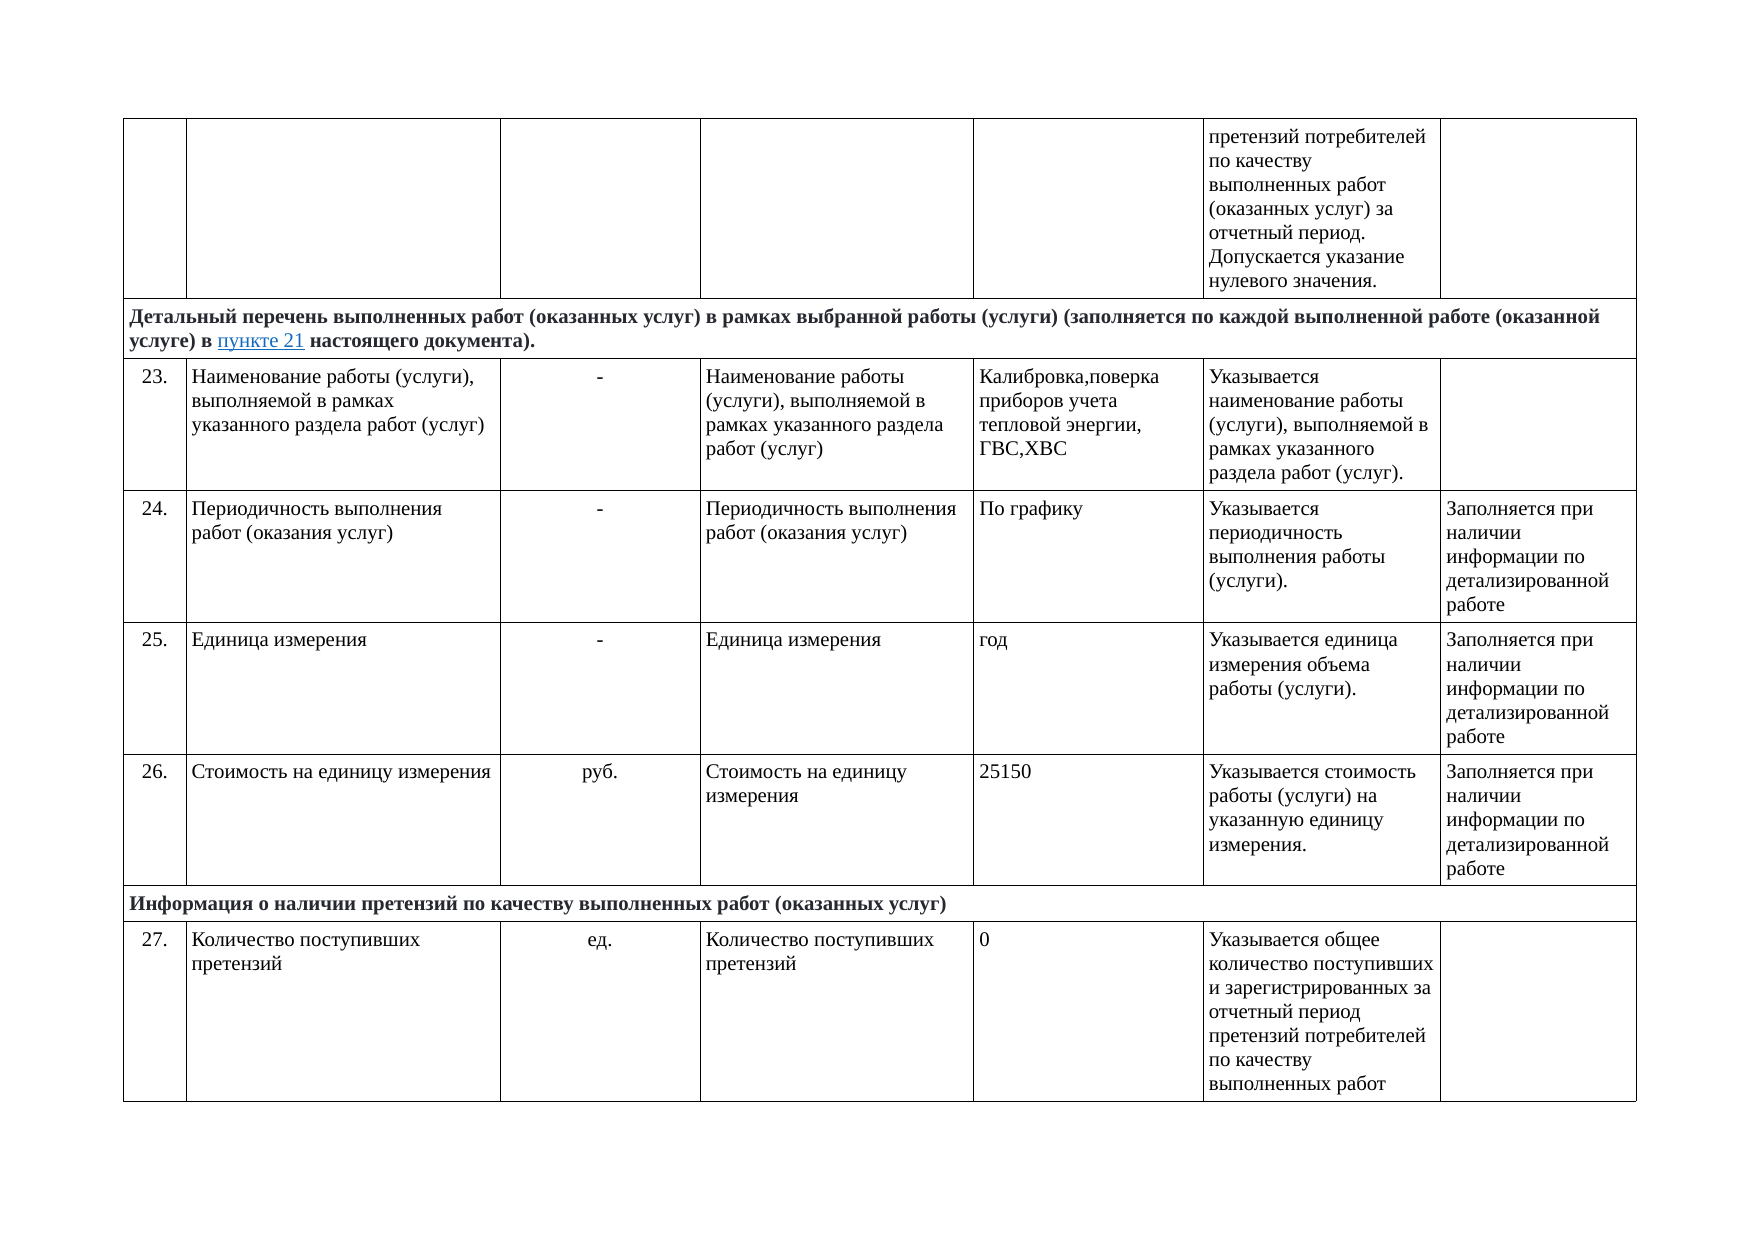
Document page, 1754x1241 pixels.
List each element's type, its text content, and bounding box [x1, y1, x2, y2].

table_cell - [501, 359, 700, 490]
table_cell год [974, 623, 1203, 753]
table_cell [1441, 359, 1636, 490]
table_cell 23. [124, 359, 186, 490]
table_cell Заполняется при наличии информации по детализированной работе [1441, 491, 1636, 622]
table_cell Указывается общее количество поступивших и зарегистрированных за отчетный период претензий потребителей по качеству выполненных работ [1204, 922, 1440, 1101]
table_cell Заполняется при наличии информации по детализированной работе [1441, 623, 1636, 753]
table_cell [187, 119, 500, 298]
table_cell 26. [124, 755, 186, 885]
table_cell руб. [501, 755, 700, 885]
table_cell Информация о наличии претензий по качеству выполненных работ (оказанных услуг) [124, 886, 1636, 921]
table_cell ед. [501, 922, 700, 1101]
table_cell Указывается наименование работы (услуги), выполняемой в рамках указанного раздела работ (услуг). [1204, 359, 1440, 490]
table_cell [501, 119, 700, 298]
table_cell 25150 [974, 755, 1203, 885]
table_cell [124, 119, 186, 298]
table_cell [701, 119, 973, 298]
table_cell Заполняется при наличии информации по детализированной работе [1441, 755, 1636, 885]
table_cell Калибровка,поверка приборов учета тепловой энергии, ГВС,ХВС [974, 359, 1203, 490]
table_cell 24. [124, 491, 186, 622]
table_cell Количество поступивших претензий [701, 922, 973, 1101]
table_cell Указывается периодичность выполнения работы (услуги). [1204, 491, 1440, 622]
table_cell Стоимость на единицу измерения [187, 755, 500, 885]
table_cell Указывается стоимость работы (услуги) на указанную единицу измерения. [1204, 755, 1440, 885]
table_cell Периодичность выполнения работ (оказания услуг) [187, 491, 500, 622]
table_cell Единица измерения [701, 623, 973, 753]
table_cell Единица измерения [187, 623, 500, 753]
table_cell 25. [124, 623, 186, 753]
table_cell Периодичность выполнения работ (оказания услуг) [701, 491, 973, 622]
table_cell По графику [974, 491, 1203, 622]
table_cell [974, 119, 1203, 298]
table_cell 27. [124, 922, 186, 1101]
table_cell Детальный перечень выполненных работ (оказанных услуг) в рамках выбранной работы (услуги) (заполняется по каждой выполненной работе (оказанной услуге) в пункте 21 настоящего документа). [124, 299, 1636, 358]
table_cell Наименование работы (услуги), выполняемой в рамках указанного раздела работ (услуг) [187, 359, 500, 490]
table_cell - [501, 623, 700, 753]
table_cell Указывается единица измерения объема работы (услуги). [1204, 623, 1440, 753]
table_cell [1441, 119, 1636, 298]
table_cell претензий потребителей по качеству выполненных работ (оказанных услуг) за отчетный период. Допускается указание нулевого значения. [1204, 119, 1440, 298]
table_cell Стоимость на единицу измерения [701, 755, 973, 885]
table_cell - [501, 491, 700, 622]
table_cell Наименование работы (услуги), выполняемой в рамках указанного раздела работ (услуг) [701, 359, 973, 490]
table_cell Количество поступивших претензий [187, 922, 500, 1101]
table_cell 0 [974, 922, 1203, 1101]
table_cell [1441, 922, 1636, 1101]
